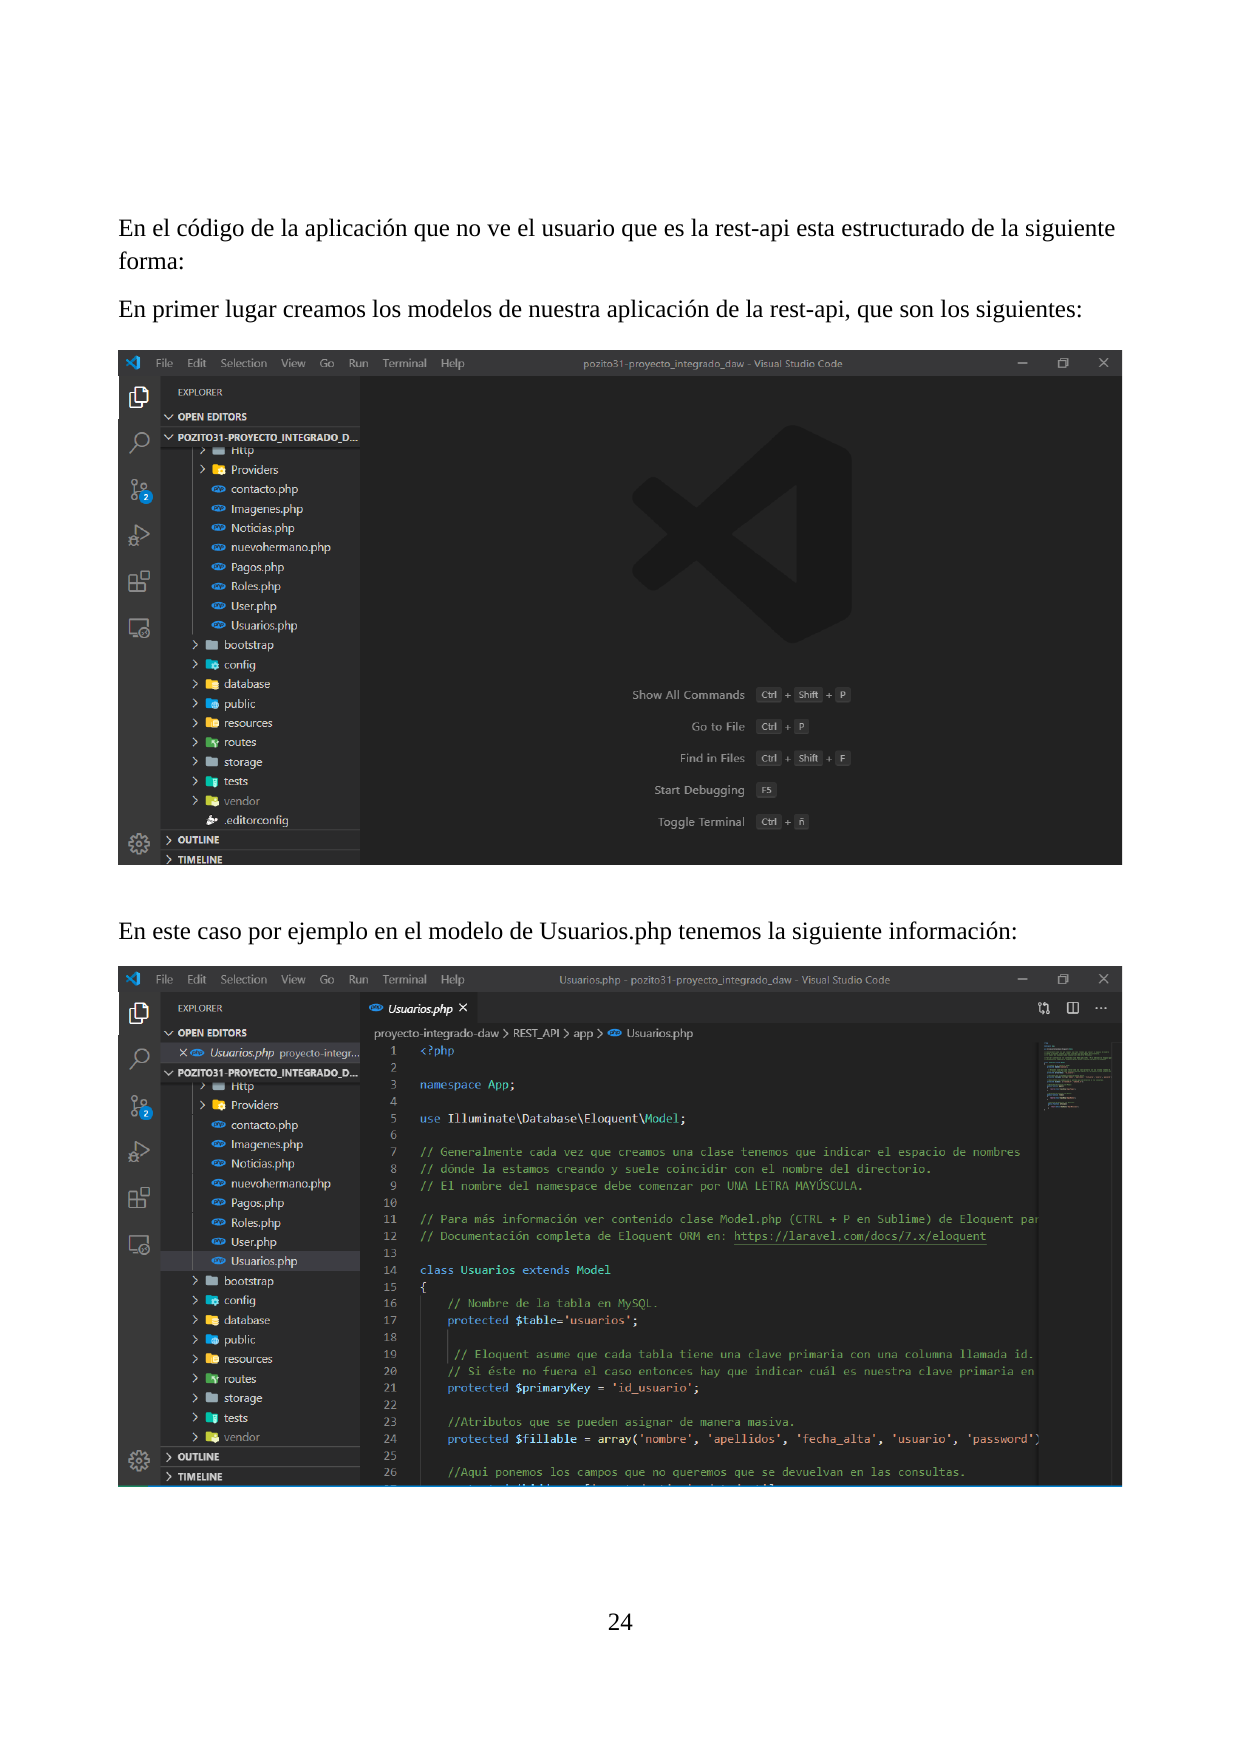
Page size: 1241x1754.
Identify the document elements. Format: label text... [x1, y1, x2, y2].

text En primer lugar creamos los modelos de nuestra aplicación de la rest-api, que son los siguientes: [118, 294, 1122, 323]
picture [118, 966, 1123, 1487]
picture [118, 350, 1123, 865]
text En el código de la aplicación que no ve el usuario que es la rest-api esta estructurado de la siguiente forma: [118, 213, 1122, 275]
text En este caso por ejemplo en el modelo de Usuarios.php tenemos la siguiente información: [118, 916, 1122, 945]
